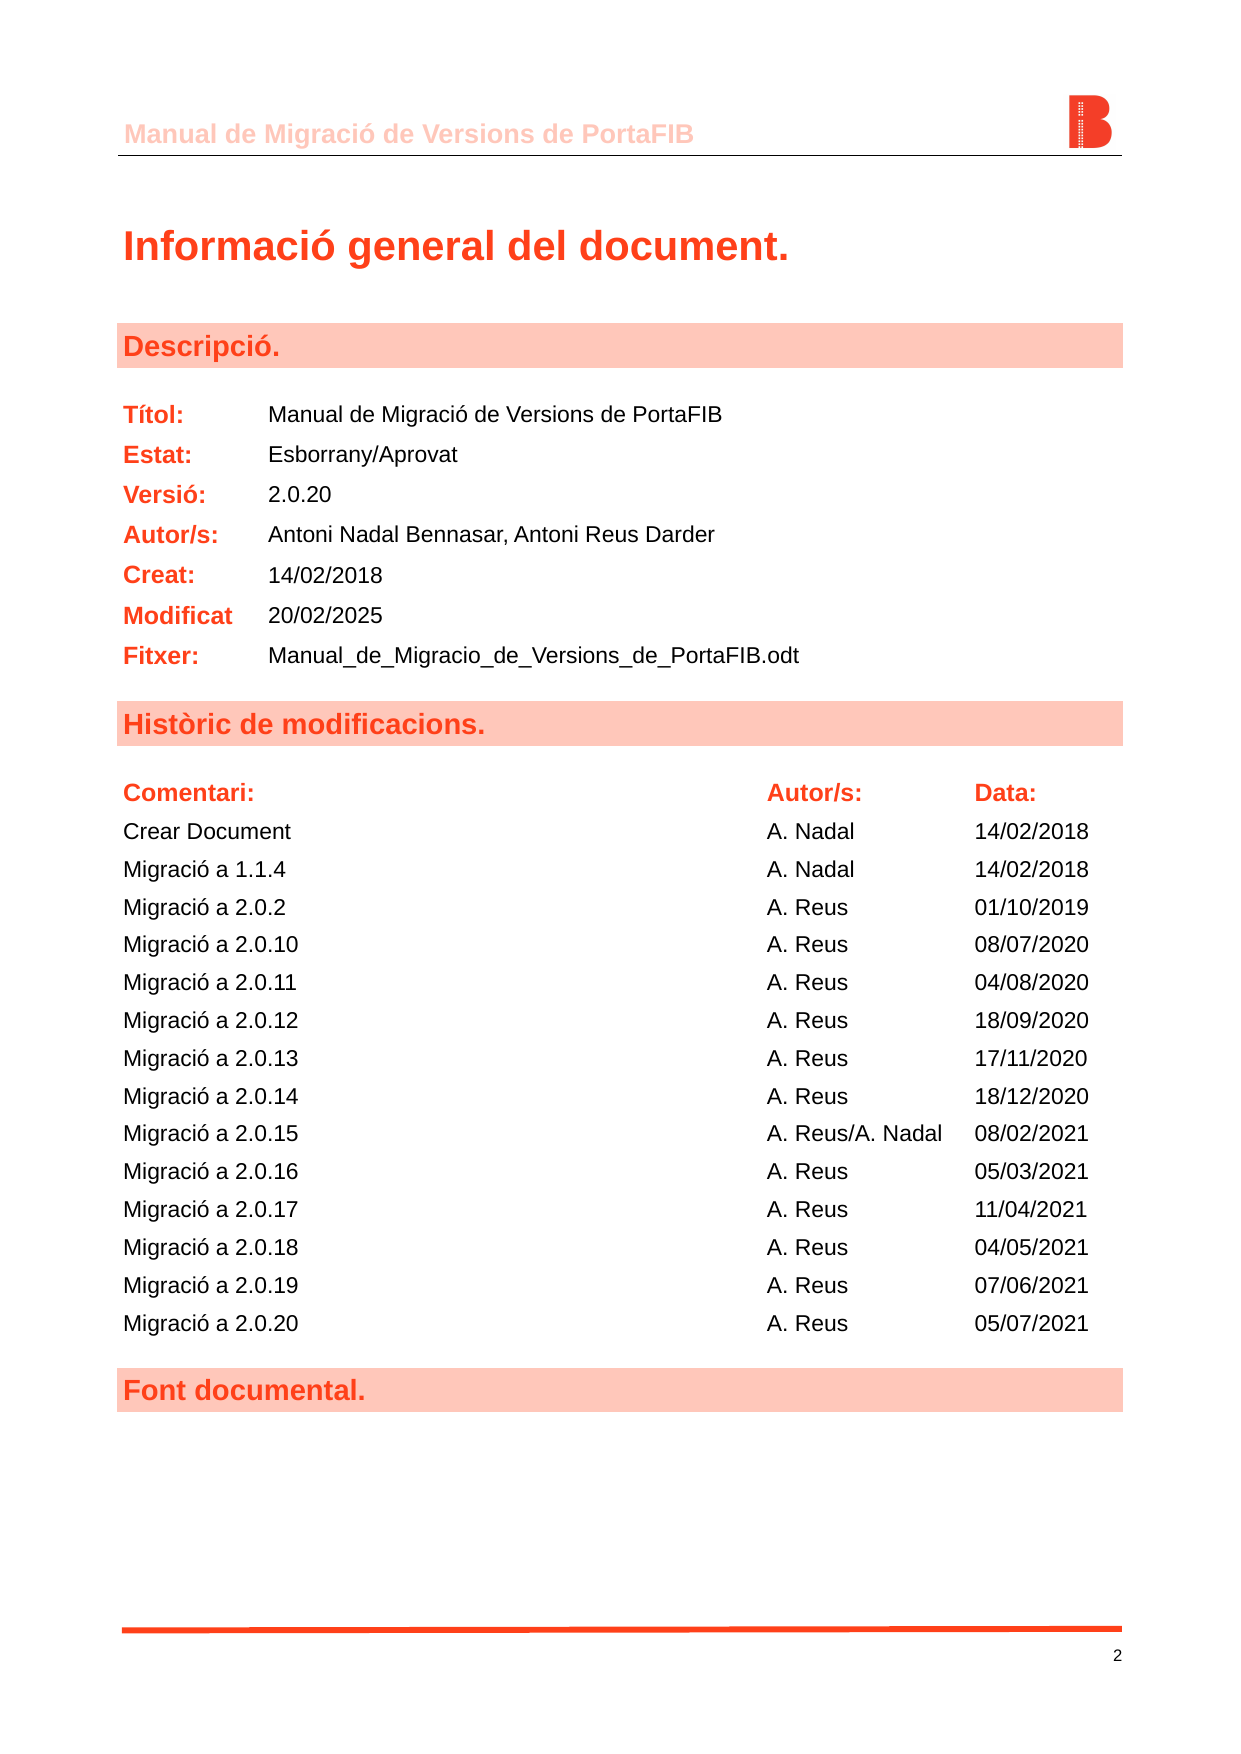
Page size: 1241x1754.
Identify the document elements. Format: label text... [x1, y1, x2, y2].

table_cell A. Reus [761, 1039, 968, 1077]
table_cell Antoni Nadal Bennasar, Antoni Reus Darder [262, 515, 1123, 555]
table_cell 08/02/2021 [969, 1115, 1123, 1152]
table_cell 04/05/2021 [969, 1228, 1123, 1266]
table_cell Migració a 2.0.15 [117, 1115, 761, 1152]
table_cell 20/02/2025 [262, 595, 1123, 635]
table_cell 17/11/2020 [969, 1039, 1123, 1077]
table_cell 04/08/2020 [969, 964, 1123, 1001]
picture [1063, 94, 1117, 150]
table_cell Migració a 2.0.11 [117, 964, 761, 1001]
table_cell 01/10/2019 [969, 888, 1123, 926]
table_cell 14/02/2018 [969, 812, 1123, 850]
table_cell Migració a 1.1.4 [117, 850, 761, 888]
table_cell Migració a 2.0.10 [117, 926, 761, 963]
table_cell 08/07/2020 [969, 926, 1123, 963]
table_cell Comentari: [117, 772, 761, 812]
table_cell Creat: [117, 555, 262, 595]
table_cell Títol: [117, 394, 262, 434]
table_cell [117, 1476, 1123, 1516]
table_cell Migració a 2.0.18 [117, 1228, 761, 1266]
table_cell Descripció. [117, 323, 1123, 368]
table_cell [117, 1342, 1123, 1367]
table_cell [117, 1554, 1123, 1592]
table_cell A. Reus [761, 1153, 968, 1190]
table_cell Font documental. [117, 1368, 1123, 1412]
table_header Informació general del document. [117, 216, 1123, 323]
table_cell Autor/s: [117, 515, 262, 555]
table_cell [117, 1516, 1123, 1554]
table_cell A. Reus [761, 888, 968, 926]
table_cell Fitxer: [117, 635, 262, 675]
table_cell 14/02/2018 [969, 850, 1123, 888]
table_cell 05/03/2021 [969, 1153, 1123, 1190]
table_cell Modificat [117, 595, 262, 635]
table_cell 05/07/2021 [969, 1304, 1123, 1342]
table_cell [117, 675, 1123, 701]
table_cell 11/04/2021 [969, 1190, 1123, 1228]
table_cell A. Reus [761, 1304, 968, 1342]
table_cell Migració a 2.0.17 [117, 1190, 761, 1228]
table_cell 18/12/2020 [969, 1077, 1123, 1115]
table_cell Migració a 2.0.16 [117, 1153, 761, 1190]
table_cell Migració a 2.0.13 [117, 1039, 761, 1077]
table_cell 14/02/2018 [262, 555, 1123, 595]
table_cell A. Reus [761, 1190, 968, 1228]
table_cell Manual de Migració de Versions de PortaFIB [262, 394, 1123, 434]
table_cell Migració a 2.0.20 [117, 1304, 761, 1342]
table_cell Autor/s: [761, 772, 968, 812]
table_cell Històric de modificacions. [117, 701, 1123, 746]
table_cell Versió: [117, 474, 262, 514]
table_cell Estat: [117, 434, 262, 474]
table_cell A. Reus [761, 926, 968, 963]
table_cell [117, 1438, 1123, 1476]
table_cell Data: [969, 772, 1123, 812]
table_cell A. Reus/A. Nadal [761, 1115, 968, 1152]
table_cell 2.0.20 [262, 474, 1123, 514]
table_cell A. Reus [761, 1077, 968, 1115]
table_cell Migració a 2.0.2 [117, 888, 761, 926]
table_cell [117, 368, 1123, 394]
table_cell Manual_de_Migracio_de_Versions_de_PortaFIB.odt [262, 635, 1123, 675]
table_cell [117, 746, 1123, 772]
table_cell Migració a 2.0.14 [117, 1077, 761, 1115]
table_cell A. Nadal [761, 812, 968, 850]
table_cell Migració a 2.0.19 [117, 1266, 761, 1304]
table_cell A. Reus [761, 1228, 968, 1266]
table_cell A. Reus [761, 964, 968, 1001]
table_cell Esborrany/Aprovat [262, 434, 1123, 474]
table_cell 18/09/2020 [969, 1001, 1123, 1039]
table_cell A. Nadal [761, 850, 968, 888]
table_cell A. Reus [761, 1001, 968, 1039]
table_cell Crear Document [117, 812, 761, 850]
table_cell [117, 1413, 1123, 1438]
table_cell Migració a 2.0.12 [117, 1001, 761, 1039]
table_cell A. Reus [761, 1266, 968, 1304]
table_cell 07/06/2021 [969, 1266, 1123, 1304]
